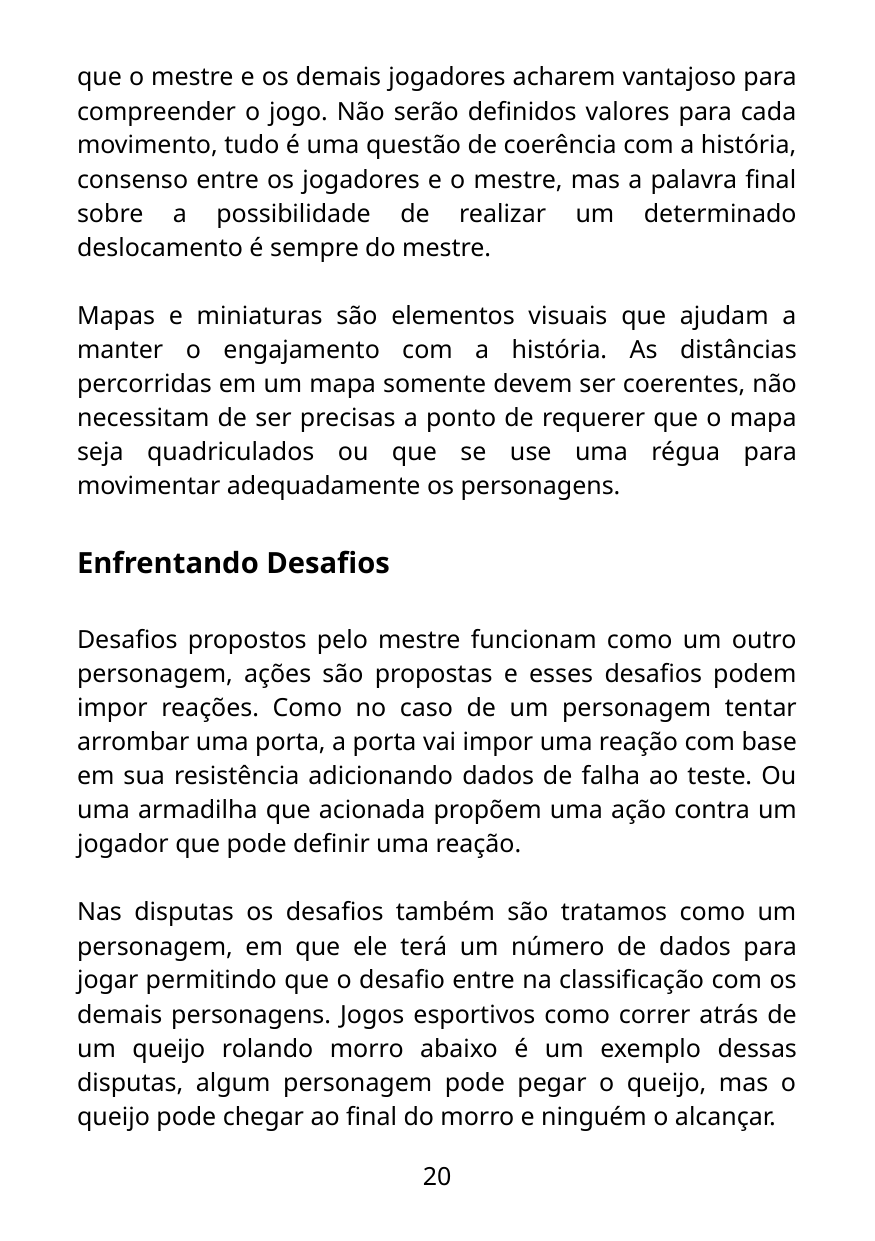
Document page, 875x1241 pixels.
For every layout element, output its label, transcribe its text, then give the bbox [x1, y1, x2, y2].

text Mapas e miniaturas são elementos visuais que ajudam a manter o engajamento com a história. As distâncias percorridas em um mapa somente devem ser coerentes, não necessitam de ser precisas a ponto de requerer que o mapa seja quadriculados ou que se use uma régua para movimentar adequadamente os personagens. [77, 297, 797, 502]
subtitle Enfrentando Desafios [77, 542, 797, 582]
text que o mestre e os demais jogadores acharem vantajoso para compreender o jogo. Não serão definidos valores para cada movimento, tudo é uma questão de coerência com a história, consenso entre os jogadores e o mestre, mas a palavra final sobre a possibilidade de realizar um determinado deslocamento é sempre do mestre. [77, 59, 797, 263]
text Desafios propostos pelo mestre funcionam como um outro personagem, ações são propostas e esses desafios podem impor reações. Como no caso de um personagem tentar arrombar uma porta, a porta vai impor uma reação com base em sua resistência adicionando dados de falha ao teste. Ou uma armadilha que acionada propõem uma ação contra um jogador que pode definir uma reação. [77, 622, 797, 860]
text Nas disputas os desafios também são tratamos como um personagem, em que ele terá um número de dados para jogar permitindo que o desafio entre na classificação com os demais personagens. Jogos esportivos como correr atrás de um queijo rolando morro abaixo é um exemplo dessas disputas, algum personagem pode pegar o queijo, mas o queijo pode chegar ao final do morro e ninguém o alcançar. [77, 894, 797, 1132]
